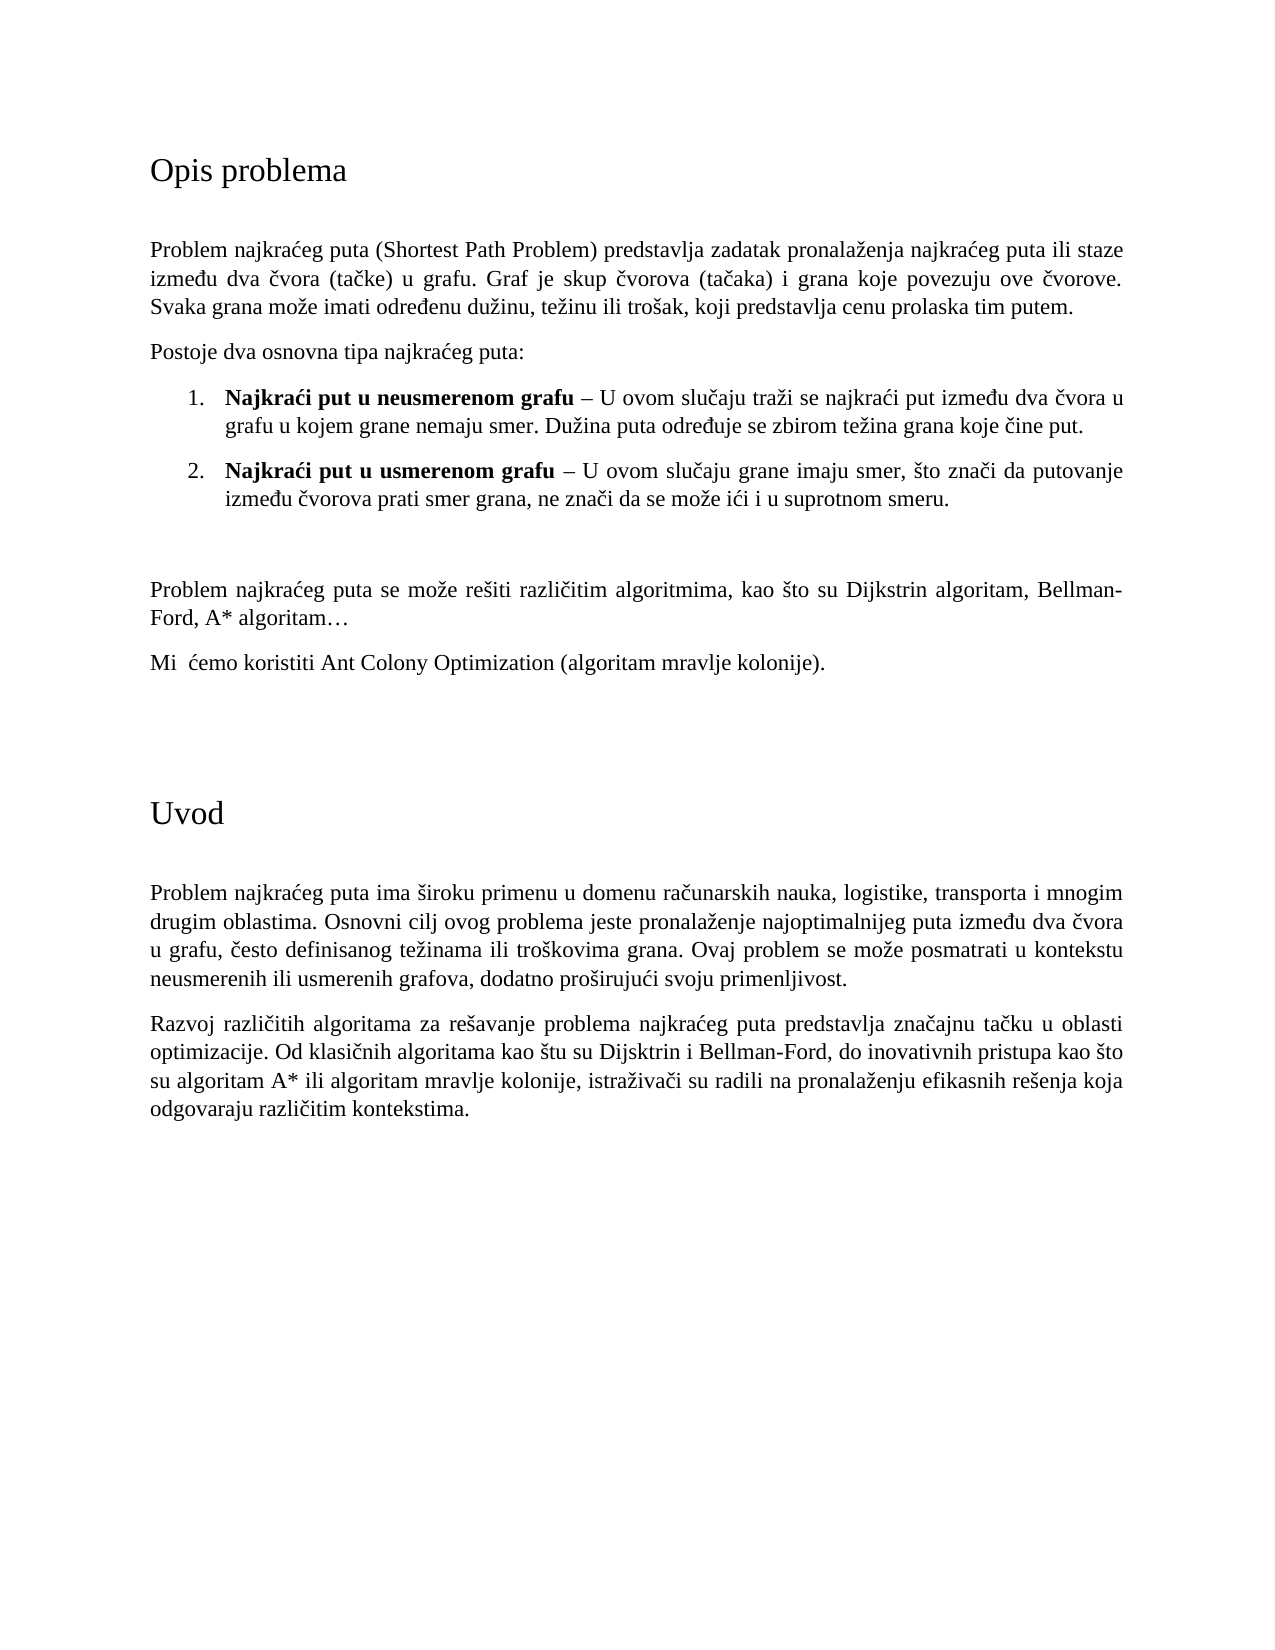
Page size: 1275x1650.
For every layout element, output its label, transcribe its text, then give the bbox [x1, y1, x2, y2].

text Problem najkraćeg puta se može rešiti različitim algoritmima, kao što su Dijkstrin algoritam, Bellman-Ford, A* algoritam… [150, 576, 1125, 631]
subtitle Opis problema [150, 150, 1125, 188]
text Problem najkraćeg puta (Shortest Path Problem) predstavlja zadatak pronalaženja najkraćeg puta ili staze između dva čvora (tačke) u grafu. Graf je skup čvorova (tačaka) i grana koje povezuju ove čvorove. Svaka grana može imati određenu dužinu, težinu ili trošak, koji predstavlja cenu prolaska tim putem. [150, 236, 1125, 320]
list Najkraći put u neusmerenom grafu – U ovom slučaju traži se najkraći put između dva čvora u grafu u kojem grane nemaju smer. Dužina puta određuje se zbirom težina grana koje čine put. [187, 383, 1125, 438]
text Postoje dva osnovna tipa najkraćeg puta: [150, 338, 1125, 365]
subtitle Uvod [150, 793, 1125, 831]
text Razvoj različitih algoritama za rešavanje problema najkraćeg puta predstavlja značajnu tačku u oblasti optimizacije. Od klasičnih algoritama kao štu su Dijsktrin i Bellman-Ford, do inovativnih pristupa kao što su algoritam A* ili algoritam mravlje kolonije, istraživači su radili na pronalaženju efikasnih rešenja koja odgovaraju različitim kontekstima. [150, 1010, 1125, 1121]
text Problem najkraćeg puta ima široku primenu u domenu računarskih nauka, logistike, transporta i mnogim drugim oblastima. Osnovni cilj ovog problema jeste pronalaženje najoptimalnijeg puta između dva čvora u grafu, često definisanog težinama ili troškovima grana. Ovaj problem se može posmatrati u kontekstu neusmerenih ili usmerenih grafova, dodatno proširujući svoju primenljivost. [150, 879, 1125, 991]
list Najkraći put u usmerenom grafu – U ovom slučaju grane imaju smer, što znači da putovanje između čvorova prati smer grana, ne znači da se može ići i u suprotnom smeru. [187, 457, 1125, 512]
text Mi ćemo koristiti Ant Colony Optimization (algoritam mravlje kolonije). [150, 649, 1125, 676]
